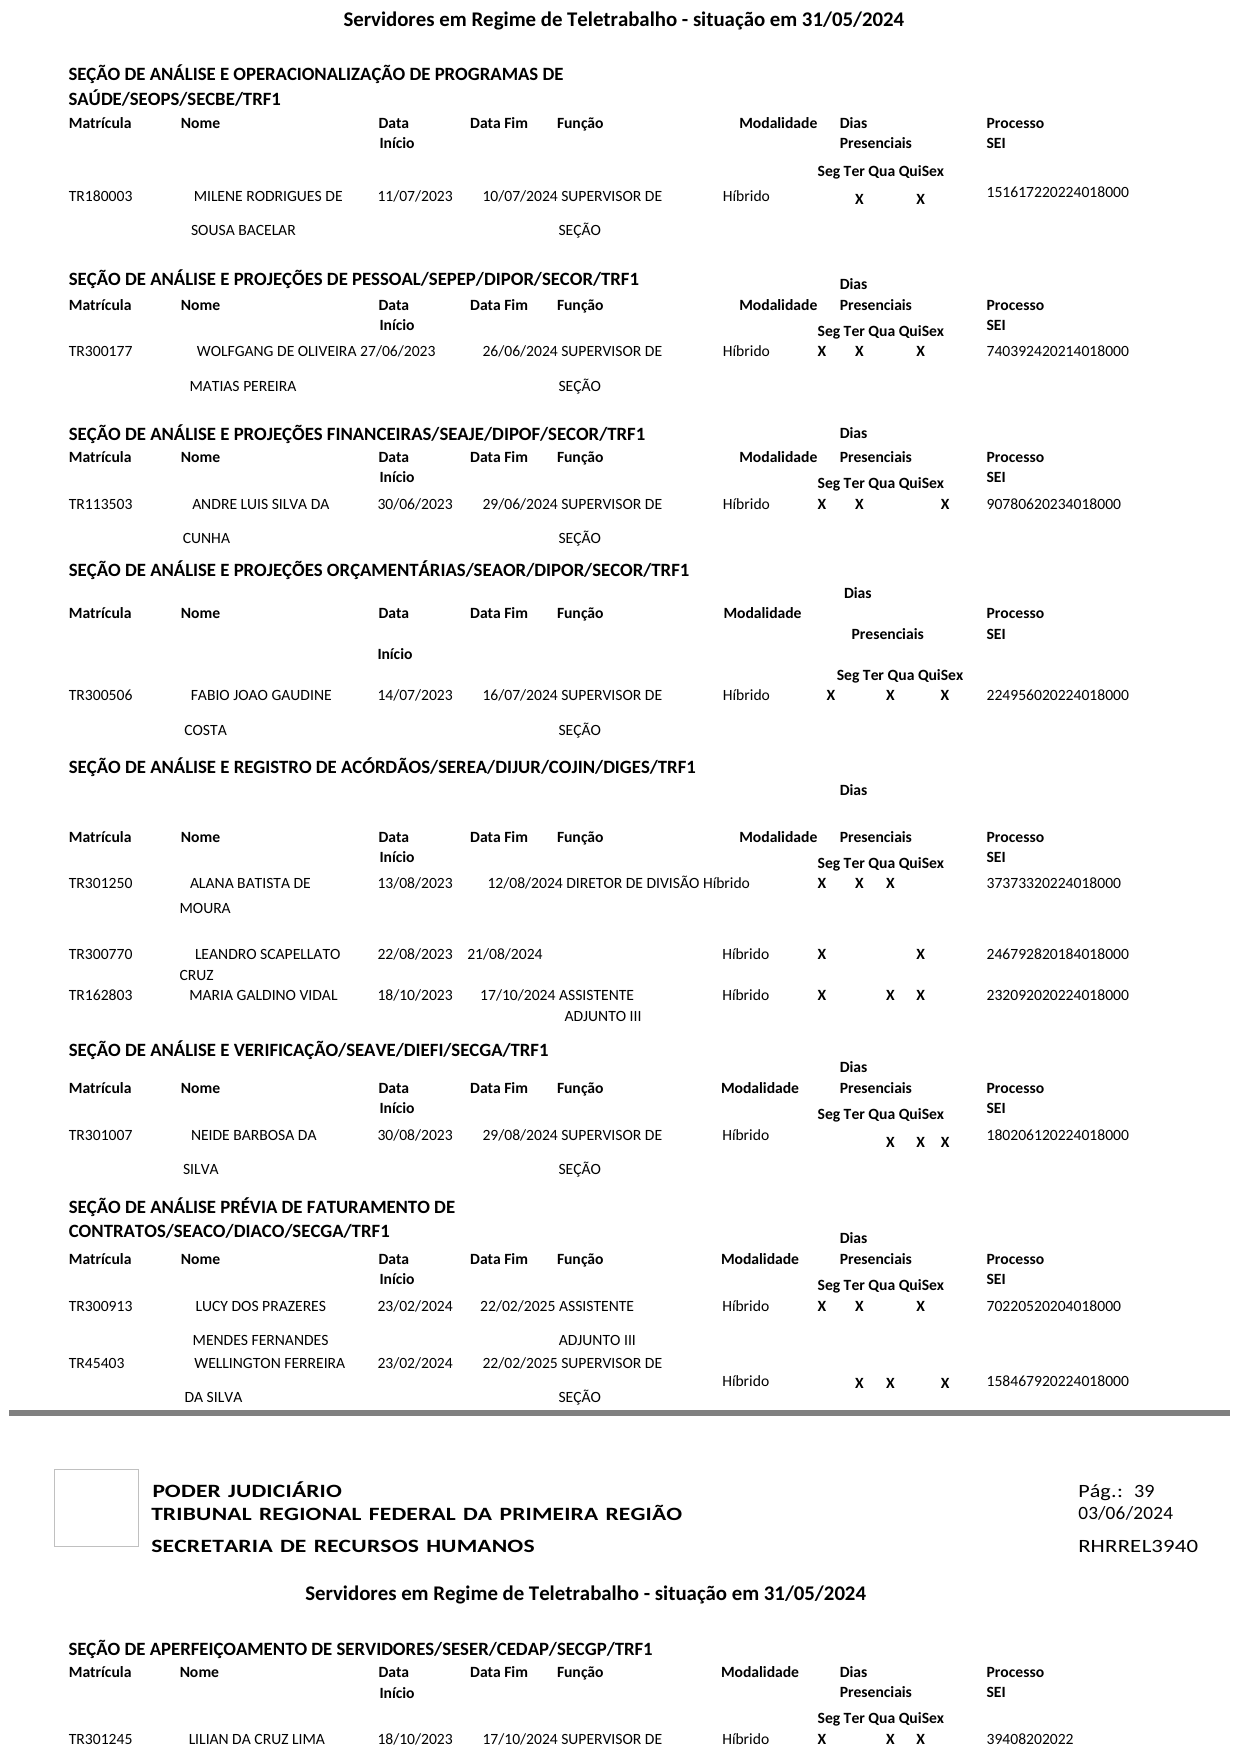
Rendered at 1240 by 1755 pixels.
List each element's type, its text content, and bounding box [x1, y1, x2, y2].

table_cell X X X Dias [818, 986, 986, 1078]
table_header Matrícula Nome Data Data Fim Função Início [69, 1663, 721, 1729]
table_cell Matrícula Nome Data Data Fim Função Modalidade Início [69, 295, 817, 342]
table_cell Processo SEI [986, 295, 1138, 342]
table_cell TR301250 ALANA BATISTA DE 13/08/2023 12/08/2024 DIRETOR DE DIVISÃO Híbrido [69, 874, 817, 898]
table_cell X X X [818, 874, 986, 944]
table_cell 740392420214018000 [986, 342, 1138, 447]
table_cell TR162803 MARIA GALDINO VIDAL 18/10/2023 17/10/2024 ASSISTENTE ADJUNTO III SEÇÃO DE ANÁLISE E VERIFICAÇÃO/SEAVE/DIEFI/SECGA/TRF1 [69, 986, 721, 1078]
table_cell 90780620234018000 [986, 494, 1138, 604]
table_cell Híbrido [721, 1353, 817, 1410]
table_cell Matrícula Nome Data Data Fim Função Modalidade Presenciais Início Seg Ter Qua QuiSex [69, 604, 986, 686]
table_cell Híbrido [721, 1730, 817, 1751]
table_cell Matrícula Nome Data Data Fim Função Modalidade Início [69, 827, 817, 874]
table_cell 232092020224018000 [986, 986, 1138, 1078]
table_cell TR300506 FABIO JOAO GAUDINE 14/07/2023 16/07/2024 SUPERVISOR DE Híbrido X X X COSTA SEÇÃO SEÇÃO DE ANÁLISE E REGISTRO DE ACÓRDÃOS/SEREA/DIJUR/COJIN/DIGES/TRF1 [69, 686, 986, 780]
table_cell Matrícula Nome Data Data Fim Função Modalidade Início [69, 447, 817, 494]
table_header Processo SEI [986, 113, 1138, 182]
table_cell X X Dias [818, 183, 986, 295]
table_cell Dias [818, 780, 986, 827]
table_cell 158467920224018000 [986, 1353, 1138, 1410]
table_cell 180206120224018000 [986, 1125, 1138, 1249]
table_cell Processo SEI [986, 1078, 1138, 1125]
table_cell TR180003 MILENE RODRIGUES DE 11/07/2023 10/07/2024 SUPERVISOR DE Híbrido SOUSA BACELAR SEÇÃO SEÇÃO DE ANÁLISE E PROJEÇÕES DE PESSOAL/SEPEP/DIPOR/SECOR/TRF1 [69, 183, 817, 295]
table_cell TR45403 WELLINGTON FERREIRA 23/02/2024 22/02/2025 SUPERVISOR DE DA SILVA SEÇÃO [69, 1353, 721, 1410]
table_header Processo SEI [986, 1663, 1138, 1729]
table_cell Modalidade [721, 1249, 817, 1296]
subtitle Servidores em Regime de Teletrabalho - situação em 31/05/2024 [67, 6, 1181, 32]
table_cell 37373320224018000 [986, 874, 1138, 944]
table_cell X X X [818, 1730, 986, 1751]
table_cell 246792820184018000 [986, 944, 1138, 986]
table_cell TR300770 LEANDRO SCAPELLATO 22/08/2023 21/08/2024 CRUZ [69, 944, 721, 986]
table_cell TR300177 WOLFGANG DE OLIVEIRA 27/06/2023 26/06/2024 SUPERVISOR DE Híbrido MATIAS PEREIRA SEÇÃO SEÇÃO DE ANÁLISE E PROJEÇÕES FINANCEIRAS/SEAJE/DIPOF/SECOR/TRF1 [69, 342, 817, 447]
table_cell Presenciais Seg Ter Qua QuiSex [818, 447, 986, 494]
table_cell Modalidade [721, 1078, 817, 1125]
text SAÚDE/SEOPS/SECBE/TRF1 [68, 87, 1196, 110]
table_cell Matrícula Nome Data Data Fim Função Início [69, 1249, 721, 1296]
table_cell Híbrido [721, 986, 817, 1078]
table_cell X X [818, 944, 986, 986]
table_cell Híbrido [721, 1296, 817, 1353]
table_header Modalidade [721, 1663, 817, 1729]
table_cell X X X [818, 1296, 986, 1353]
table_cell Presenciais Seg Ter Qua QuiSex [818, 1078, 986, 1125]
table_cell TR300913 LUCY DOS PRAZERES 23/02/2024 22/02/2025 ASSISTENTE MENDES FERNANDES ADJUNTO III [69, 1296, 721, 1353]
table_cell TR113503 ANDRE LUIS SILVA DA 30/06/2023 29/06/2024 SUPERVISOR DE Híbrido CUNHA SEÇÃO [69, 494, 817, 551]
table_cell TR301245 LILIAN DA CRUZ LIMA 18/10/2023 17/10/2024 SUPERVISOR DE [69, 1730, 721, 1751]
table_cell [721, 898, 817, 944]
table_cell Híbrido [721, 1125, 817, 1249]
table_cell Presenciais Seg Ter Qua QuiSex [818, 827, 986, 874]
table_cell 70220520204018000 [986, 1296, 1138, 1353]
text SEÇÃO DE APERFEIÇOAMENTO DE SERVIDORES/SESER/CEDAP/SECGP/TRF1 [68, 1637, 1196, 1660]
table_cell X X X [818, 494, 986, 551]
table_cell 151617220224018000 [986, 183, 1138, 295]
table_cell 224956020224018000 [986, 686, 1138, 827]
table_cell Processo SEI [986, 827, 1138, 874]
table_cell Processo SEI [986, 604, 1138, 686]
table_cell X X X Dias [818, 342, 986, 447]
table_cell Presenciais Seg Ter Qua QuiSex [818, 1249, 986, 1296]
subtitle Servidores em Regime de Teletrabalho - situação em 31/05/2024 [305, 1580, 1196, 1606]
table_cell TR301007 NEIDE BARBOSA DA 30/08/2023 29/08/2024 SUPERVISOR DE SILVA SEÇÃO SEÇÃO DE ANÁLISE PRÉVIA DE FATURAMENTO DE CONTRATOS/SEACO/DIACO/SECGA/TRF1 [69, 1125, 721, 1249]
table_header Dias Presenciais Seg Ter Qua QuiSex [818, 113, 986, 182]
table_cell Matrícula Nome Data Data Fim Função Início [69, 1078, 721, 1125]
table_cell Processo SEI [986, 1249, 1138, 1296]
table_cell SEÇÃO DE ANÁLISE E PROJEÇÕES ORÇAMENTÁRIAS/SEAOR/DIPOR/SECOR/TRF1 Dias [69, 551, 986, 604]
table_cell 39408202022 [986, 1730, 1138, 1751]
table_cell X X X [818, 1353, 986, 1410]
table_cell Processo SEI [986, 447, 1138, 494]
table_header Dias Presenciais Seg Ter Qua QuiSex [818, 1663, 986, 1729]
text SEÇÃO DE ANÁLISE E OPERACIONALIZAÇÃO DE PROGRAMAS DE [68, 62, 1196, 85]
table_cell Presenciais Seg Ter Qua QuiSex [818, 295, 986, 342]
table_cell MOURA [69, 898, 721, 944]
table_cell Híbrido [721, 944, 817, 986]
table_cell [69, 780, 817, 827]
table_cell X X X Dias [818, 1125, 986, 1249]
table_header Matrícula Nome Data Data Fim Função Modalidade Início [69, 113, 817, 182]
